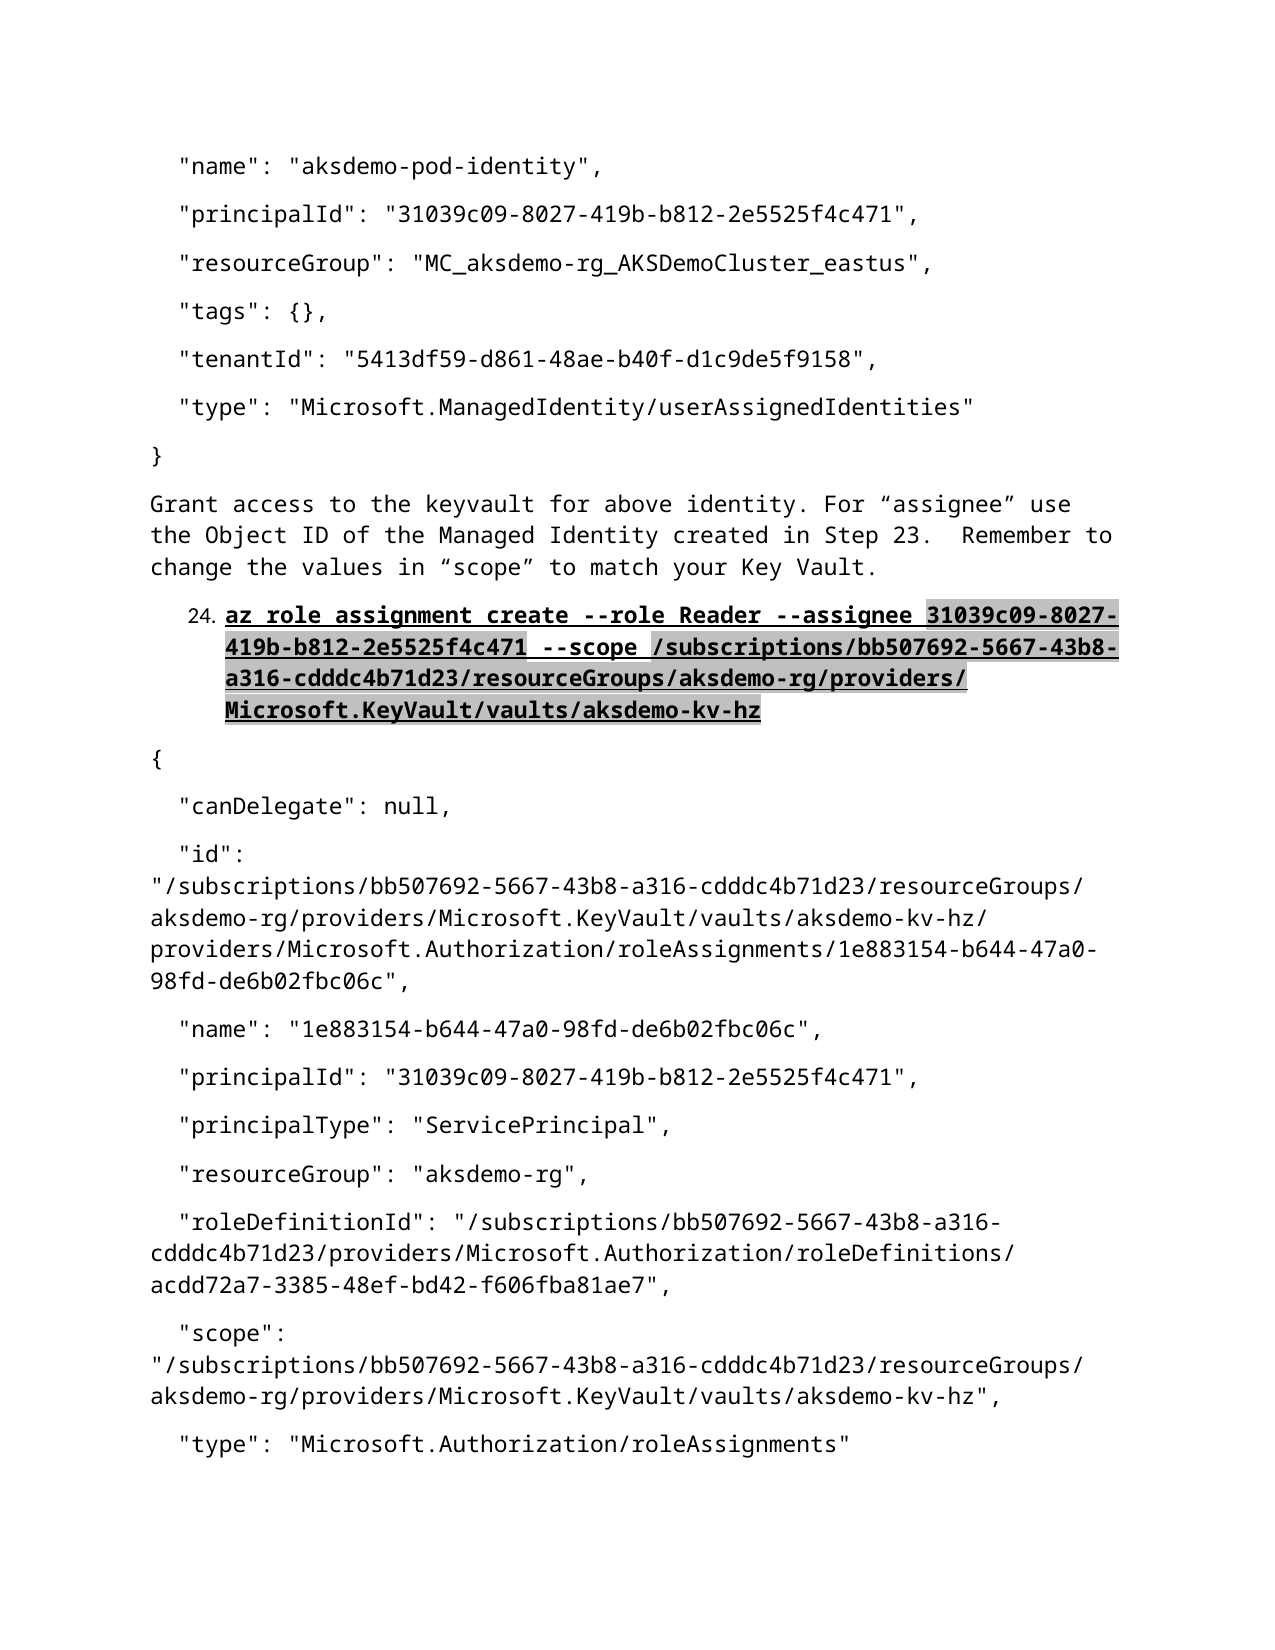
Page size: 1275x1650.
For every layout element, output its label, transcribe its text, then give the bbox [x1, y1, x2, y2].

text "scope": "/subscriptions/bb507692-5667-43b8-a316-cdddc4b71d23/resourceGroups/aksdemo-rg/providers/Microsoft.KeyVault/vaults/aksdemo-kv-hz", [150, 1317, 1125, 1411]
text "type": "Microsoft.Authorization/roleAssignments" [150, 1428, 1125, 1460]
list az role assignment create --role Reader --assignee 31039c09-8027-419b-b812-2e5525f4c471 --scope /subscriptions/bb507692-5667-43b8-a316-cdddc4b71d23/resourceGroups/aksdemo-rg/providers/Microsoft.KeyVault/vaults/aksdemo-kv-hz [187, 599, 1125, 725]
text "canDelegate": null, [150, 790, 1125, 821]
text "type": "Microsoft.ManagedIdentity/userAssignedIdentities" [150, 391, 1125, 422]
text "principalType": "ServicePrincipal", [150, 1109, 1125, 1141]
text Grant access to the keyvault for above identity. For “assignee” use the Object ID of the Managed Identity created in Step 23. Remember to change the values in “scope” to match your Key Vault. [150, 488, 1125, 582]
text "name": "1e883154-b644-47a0-98fd-de6b02fbc06c", [150, 1013, 1125, 1044]
text "principalId": "31039c09-8027-419b-b812-2e5525f4c471", [150, 1061, 1125, 1092]
text "tenantId": "5413df59-d861-48ae-b40f-d1c9de5f9158", [150, 343, 1125, 374]
text "roleDefinitionId": "/subscriptions/bb507692-5667-43b8-a316-cdddc4b71d23/providers/Microsoft.Authorization/roleDefinitions/acdd72a7-3385-48ef-bd42-f606fba81ae7", [150, 1206, 1125, 1300]
text "resourceGroup": "MC_aksdemo-rg_AKSDemoCluster_eastus", [150, 246, 1125, 278]
text "id": "/subscriptions/bb507692-5667-43b8-a316-cdddc4b71d23/resourceGroups/aksdemo-rg/providers/Microsoft.KeyVault/vaults/aksdemo-kv-hz/providers/Microsoft.Authorization/roleAssignments/1e883154-b644-47a0-98fd-de6b02fbc06c", [150, 838, 1125, 996]
text "tags": {}, [150, 295, 1125, 326]
text "principalId": "31039c09-8027-419b-b812-2e5525f4c471", [150, 198, 1125, 229]
text } [150, 439, 1125, 471]
text "resourceGroup": "aksdemo-rg", [150, 1157, 1125, 1189]
text "name": "aksdemo-pod-identity", [150, 150, 1125, 181]
text { [150, 742, 1125, 773]
